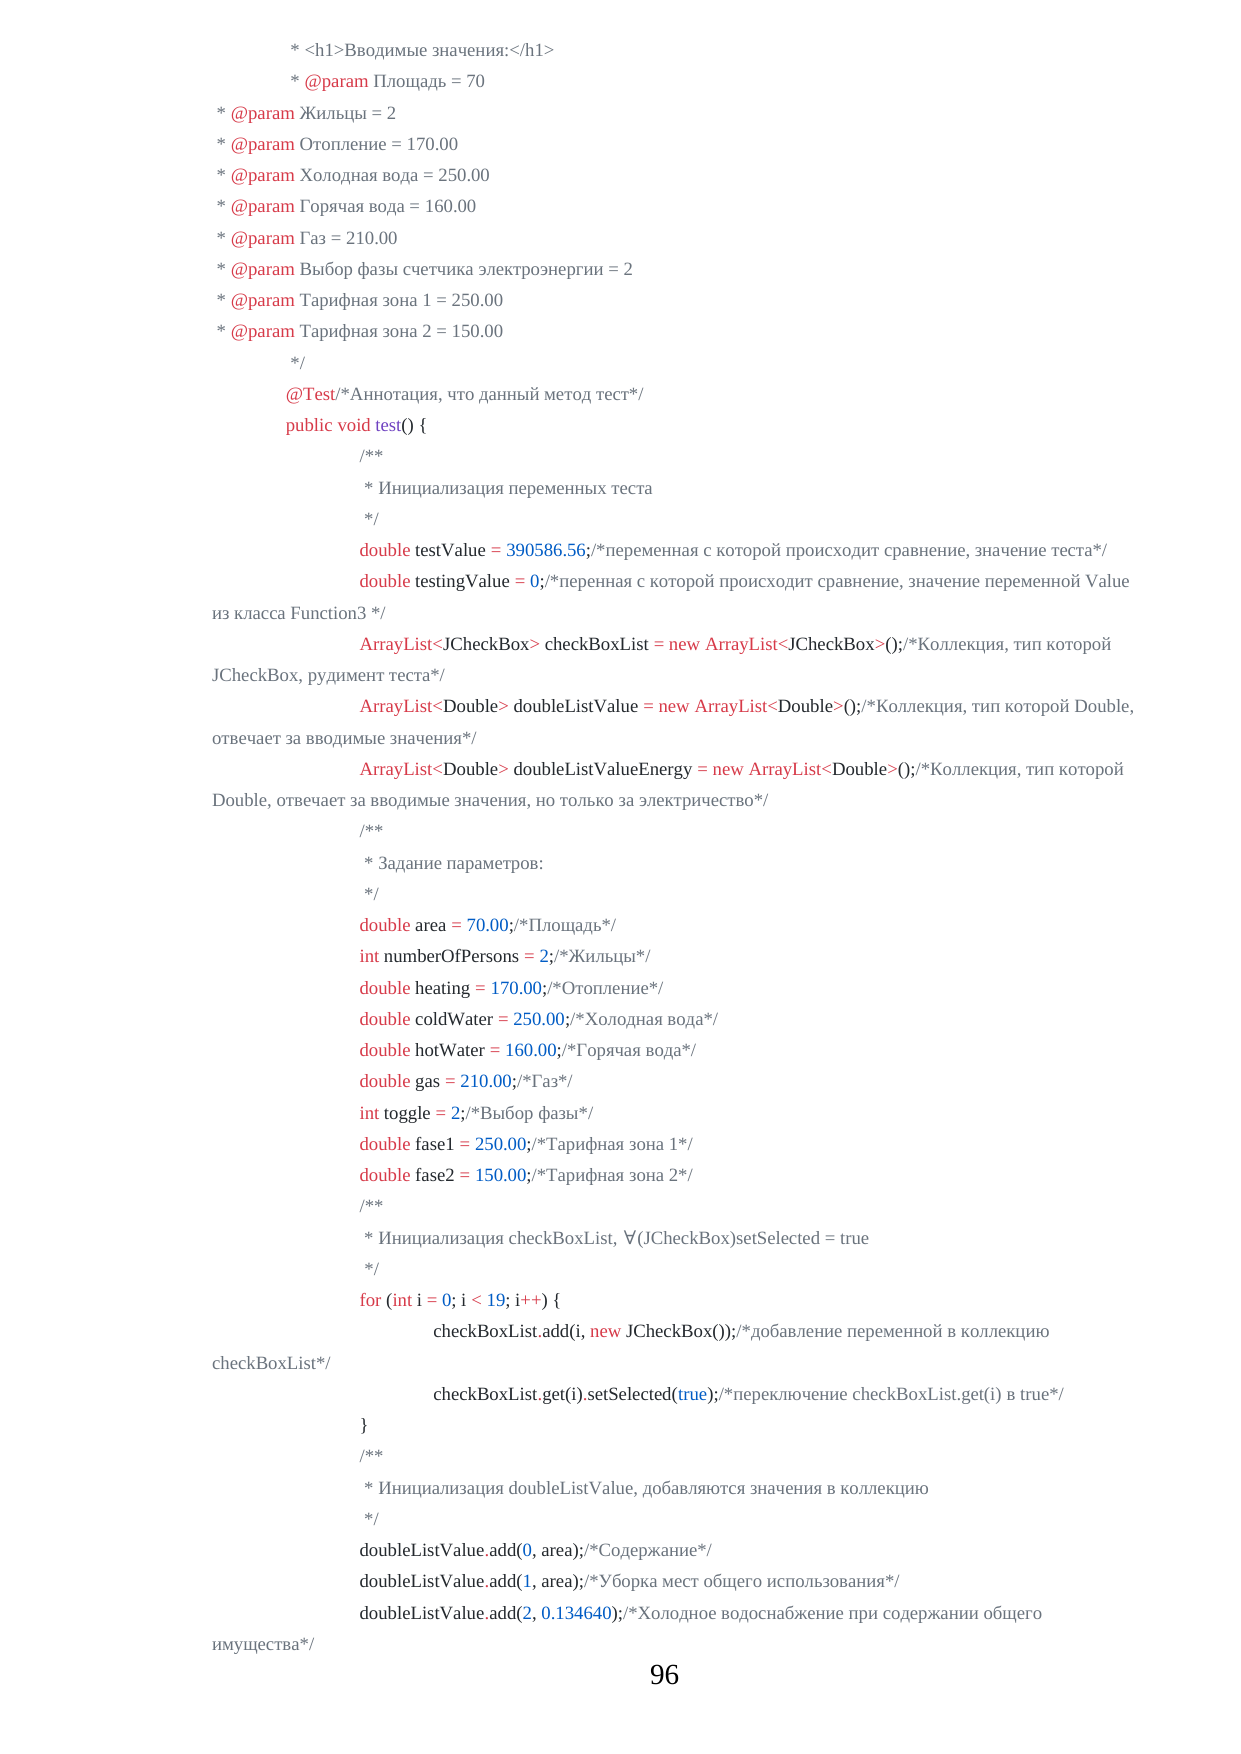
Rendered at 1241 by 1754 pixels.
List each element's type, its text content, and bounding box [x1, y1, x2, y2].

table_cell * @param Отопление = 170.00 [196, 123, 1152, 154]
table_cell [118, 842, 196, 873]
table_cell double heating = 170.00;/*Отопление*/ [196, 967, 1152, 998]
table_cell */ [196, 498, 1152, 529]
table_cell ArrayList<JCheckBox> checkBoxList = new ArrayList<JCheckBox>();/*Коллекция, тип которой JCheckBox, рудимент теста*/ [196, 623, 1152, 686]
table_cell */ [196, 1498, 1152, 1529]
table_cell [118, 1498, 196, 1529]
table_cell * Задание параметров: [196, 842, 1152, 873]
table_cell [118, 1123, 196, 1154]
table_cell * Инициализация checkBoxList, ∀(JCheckBox)setSelected = true [196, 1217, 1152, 1248]
table_cell [118, 1030, 196, 1061]
table_cell [118, 1530, 196, 1561]
table_cell [118, 1405, 196, 1436]
table_cell * @param Тарифная зона 2 = 150.00 [196, 311, 1152, 342]
table_cell [118, 530, 196, 561]
table_cell [118, 811, 196, 842]
table_cell [118, 1373, 196, 1404]
table_cell checkBoxList.get(i).setSelected(true);/*переключение checkBoxList.get(i) в true*/ [196, 1373, 1152, 1404]
table_cell checkBoxList.add(i, new JCheckBox());/*добавление переменной в коллекцию checkBoxList*/ [196, 1311, 1152, 1373]
table_cell doubleListValue.add(0, area);/*Содержание*/ [196, 1530, 1152, 1561]
table_cell public void test() { [196, 405, 1152, 436]
table_cell /** [196, 1436, 1152, 1467]
table_cell * @param Горячая вода = 160.00 [196, 186, 1152, 217]
table_cell [118, 61, 196, 92]
table_cell ArrayList<Double> doubleListValue = new ArrayList<Double>();/*Коллекция, тип которой Double, отвечает за вводимые значения*/ [196, 686, 1152, 748]
table_cell [118, 873, 196, 904]
table_cell [118, 30, 196, 61]
table_cell double testValue = 390586.56;/*переменная с которой происходит сравнение, значение теста*/ [196, 530, 1152, 561]
table_cell [118, 998, 196, 1029]
table_cell */ [196, 342, 1152, 373]
table_cell [118, 217, 196, 248]
table_cell [118, 123, 196, 154]
table_cell * @param Выбор фазы счетчика электроэнергии = 2 [196, 248, 1152, 279]
table_cell [118, 623, 196, 686]
table_cell [118, 373, 196, 404]
table_cell doubleListValue.add(2, 0.134640);/*Холодное водоснабжение при содержании общего имущества*/ [196, 1592, 1152, 1654]
table_cell [118, 1217, 196, 1248]
table_cell double fase2 = 150.00;/*Тарифная зона 2*/ [196, 1155, 1152, 1186]
table_cell * @param Жильцы = 2 [196, 92, 1152, 123]
table_cell [118, 1155, 196, 1186]
table_cell [118, 155, 196, 186]
table_cell [118, 1592, 196, 1654]
table_cell [118, 1280, 196, 1311]
table_cell [118, 436, 196, 467]
table_cell @Test/*Аннотация, что данный метод тест*/ [196, 373, 1152, 404]
table_cell int numberOfPersons = 2;/*Жильцы*/ [196, 936, 1152, 967]
table_cell * @param Холодная вода = 250.00 [196, 155, 1152, 186]
table_cell [118, 1248, 196, 1279]
table_cell [118, 1467, 196, 1498]
table_cell [118, 1092, 196, 1123]
table_cell * Инициализация doubleListValue, добавляются значения в коллекцию [196, 1467, 1152, 1498]
table_cell [118, 467, 196, 498]
table_cell [118, 686, 196, 748]
table_cell double gas = 210.00;/*Газ*/ [196, 1061, 1152, 1092]
table_cell * Инициализация переменных теста [196, 467, 1152, 498]
table_cell ArrayList<Double> doubleListValueEnergy = new ArrayList<Double>();/*Коллекция, тип которой Double, отвечает за вводимые значения, но только за электричество*/ [196, 748, 1152, 811]
table_cell [118, 1561, 196, 1592]
table_cell double fase1 = 250.00;/*Тарифная зона 1*/ [196, 1123, 1152, 1154]
table_cell /** [196, 1186, 1152, 1217]
table_cell * @param Тарифная зона 1 = 250.00 [196, 280, 1152, 311]
table_cell [118, 92, 196, 123]
table_cell [118, 748, 196, 811]
table_cell [118, 186, 196, 217]
table_cell [118, 1311, 196, 1373]
table_cell [118, 280, 196, 311]
table_cell double testingValue = 0;/*перенная с которой происходит сравнение, значение переменной Value из класса Function3 */ [196, 561, 1152, 623]
table_cell for (int i = 0; i < 19; i++) { [196, 1280, 1152, 1311]
table_cell [118, 498, 196, 529]
table_cell } [196, 1405, 1152, 1436]
table_cell double area = 70.00;/*Площадь*/ [196, 905, 1152, 936]
table_cell /** [196, 436, 1152, 467]
table_cell /** [196, 811, 1152, 842]
table_cell double hotWater = 160.00;/*Горячая вода*/ [196, 1030, 1152, 1061]
table_cell [118, 1061, 196, 1092]
table_cell double coldWater = 250.00;/*Холодная вода*/ [196, 998, 1152, 1029]
table_cell */ [196, 873, 1152, 904]
table_cell [118, 405, 196, 436]
table_cell [118, 1436, 196, 1467]
table_cell [118, 936, 196, 967]
table_cell doubleListValue.add(1, area);/*Уборка мест общего использования*/ [196, 1561, 1152, 1592]
table_cell * @param Газ = 210.00 [196, 217, 1152, 248]
table_cell [118, 311, 196, 342]
table_cell [118, 967, 196, 998]
table_cell * <h1>Вводимые значения:</h1> [196, 30, 1152, 61]
table_cell [118, 1186, 196, 1217]
table_cell [118, 905, 196, 936]
table_cell [118, 561, 196, 623]
table_cell * @param Площадь = 70 [196, 61, 1152, 92]
table_cell */ [196, 1248, 1152, 1279]
table_cell int toggle = 2;/*Выбор фазы*/ [196, 1092, 1152, 1123]
table_cell [118, 342, 196, 373]
table_cell [118, 248, 196, 279]
